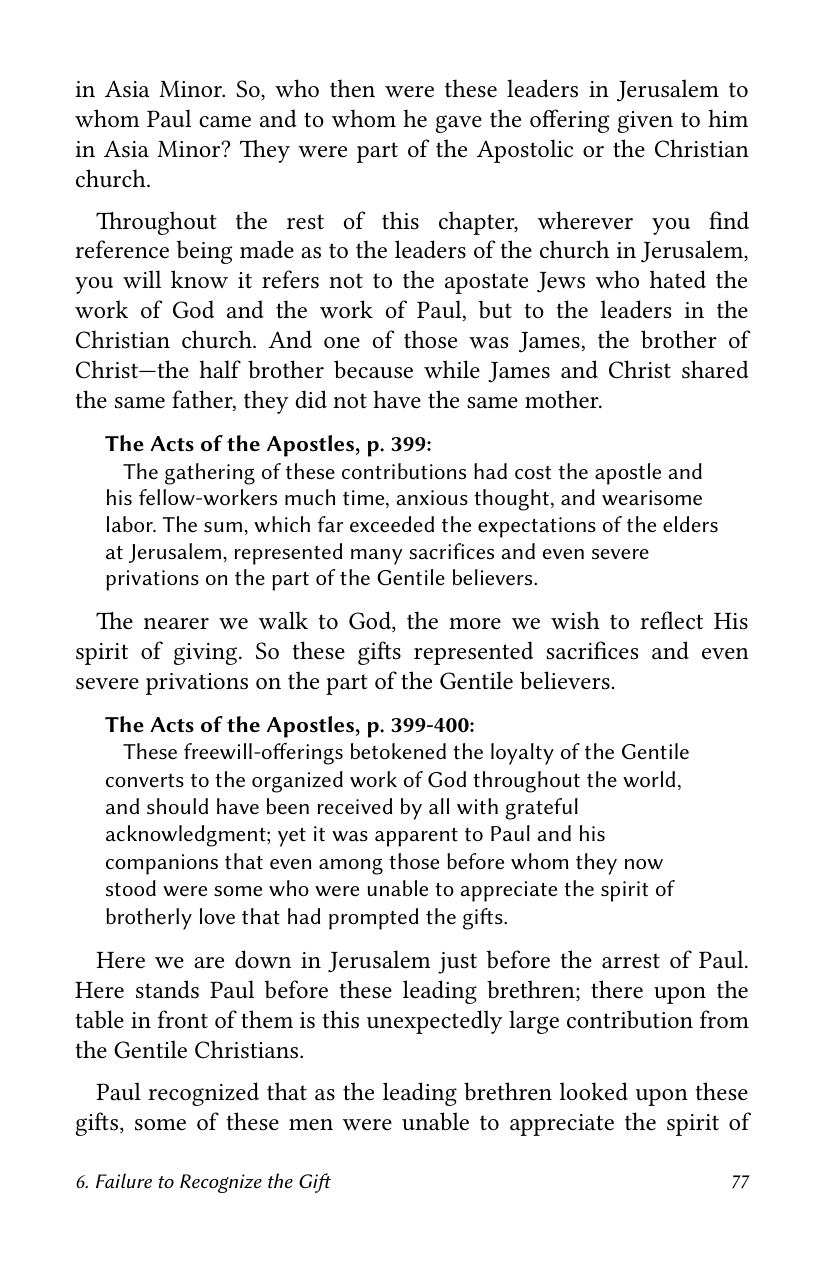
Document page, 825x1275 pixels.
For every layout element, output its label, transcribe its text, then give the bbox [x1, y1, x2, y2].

text The Acts of the Apostles, p. 399: [105, 431, 750, 457]
text The nearer we walk to God, the more we wish to reflect His spirit of giving. So these gifts represented sacrifices and even severe privations on the part of the Gentile believers. [75, 607, 750, 695]
text in Asia Minor. So, who then were these leaders in Jerusalem to whom Paul came and to whom he gave the offering given to him in Asia Minor? They were part of the Apostolic or the Christian church. [75, 75, 750, 193]
text Here we are down in Jerusalem just before the arrest of Paul. Here stands Paul before these leading brethren; there upon the table in front of them is this unexpectedly large contribution from the Gentile Christians. [75, 946, 750, 1064]
text The Acts of the Apostles, p. 399-400: [105, 712, 750, 738]
text Throughout the rest of this chapter, wherever you find reference being made as to the leaders of the church in Jerusalem, you will know it refers not to the apostate Jews who hated the work of God and the work of Paul, but to the leaders in the Christian church. And one of those was James, the brother of Christ—the half brother because while James and Christ shared the same father, they did not have the same mother. [75, 207, 750, 414]
text These freewill-offerings betokened the loyalty of the Gentile converts to the organized work of God throughout the world, and should have been received by all with grateful acknowledgment; yet it was apparent to Paul and his companions that even among those before whom they now stood were some who were unable to appreciate the spirit of brotherly love that had prompted the gifts. [105, 739, 720, 930]
text Paul recognized that as the leading brethren looked upon these gifts, some of these men were unable to appreciate the spirit of [75, 1078, 750, 1136]
text The gathering of these contributions had cost the apostle and his fellow-workers much time, anxious thought, and wearisome labor. The sum, which far exceeded the expectations of the elders at Jerusalem, represented many sacrifices and even severe privations on the part of the Gentile believers. [105, 458, 720, 591]
